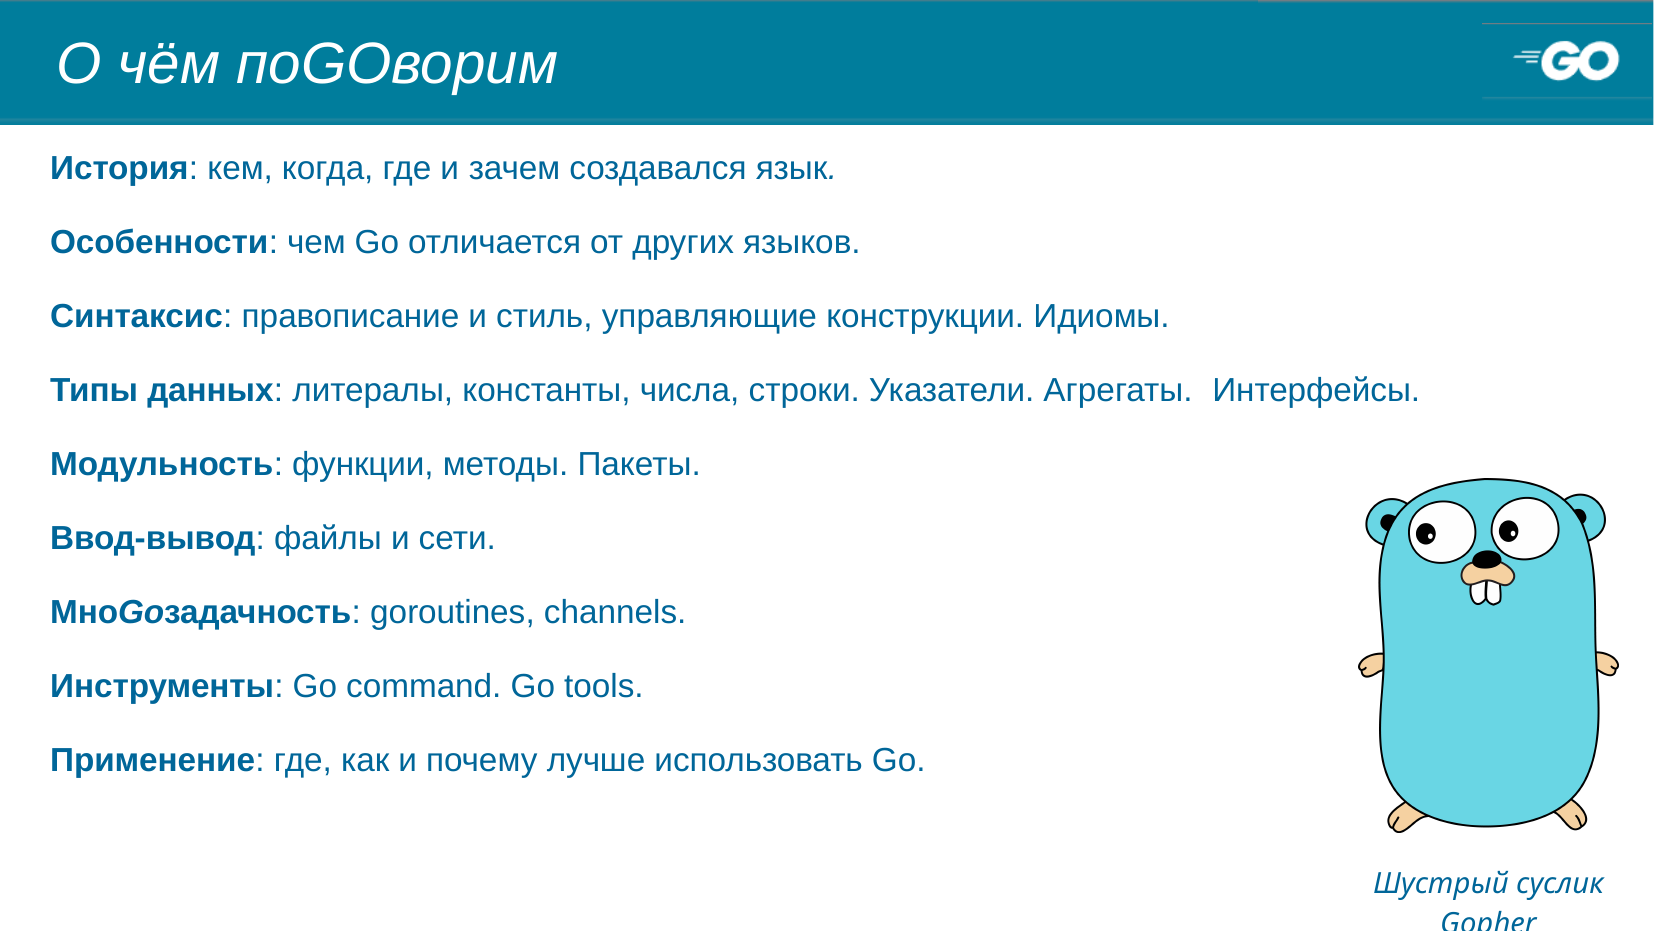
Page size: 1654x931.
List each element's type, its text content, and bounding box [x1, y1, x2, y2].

picture [1542, 41, 1619, 81]
text_box История: кем, когда, где и зачем создавался язык. Особенности: чем Go отличается от других языков. Синтаксис: правописание и стиль, управляющие конструкции. Идиомы. Типы данных: литералы, константы, числа, строки. Указатели. Агрегаты. Интерфейсы. Модульность: функции, методы. Пакеты. Ввод-вывод: файлы и сети. МноGoзадачность: goroutines, channels. Инструменты: Go command. Go tools. Применение: где, как и почему лучше использовать Go. [35, 141, 1619, 913]
text_box О чём поGOворим [41, 23, 1495, 104]
picture [1358, 478, 1619, 833]
